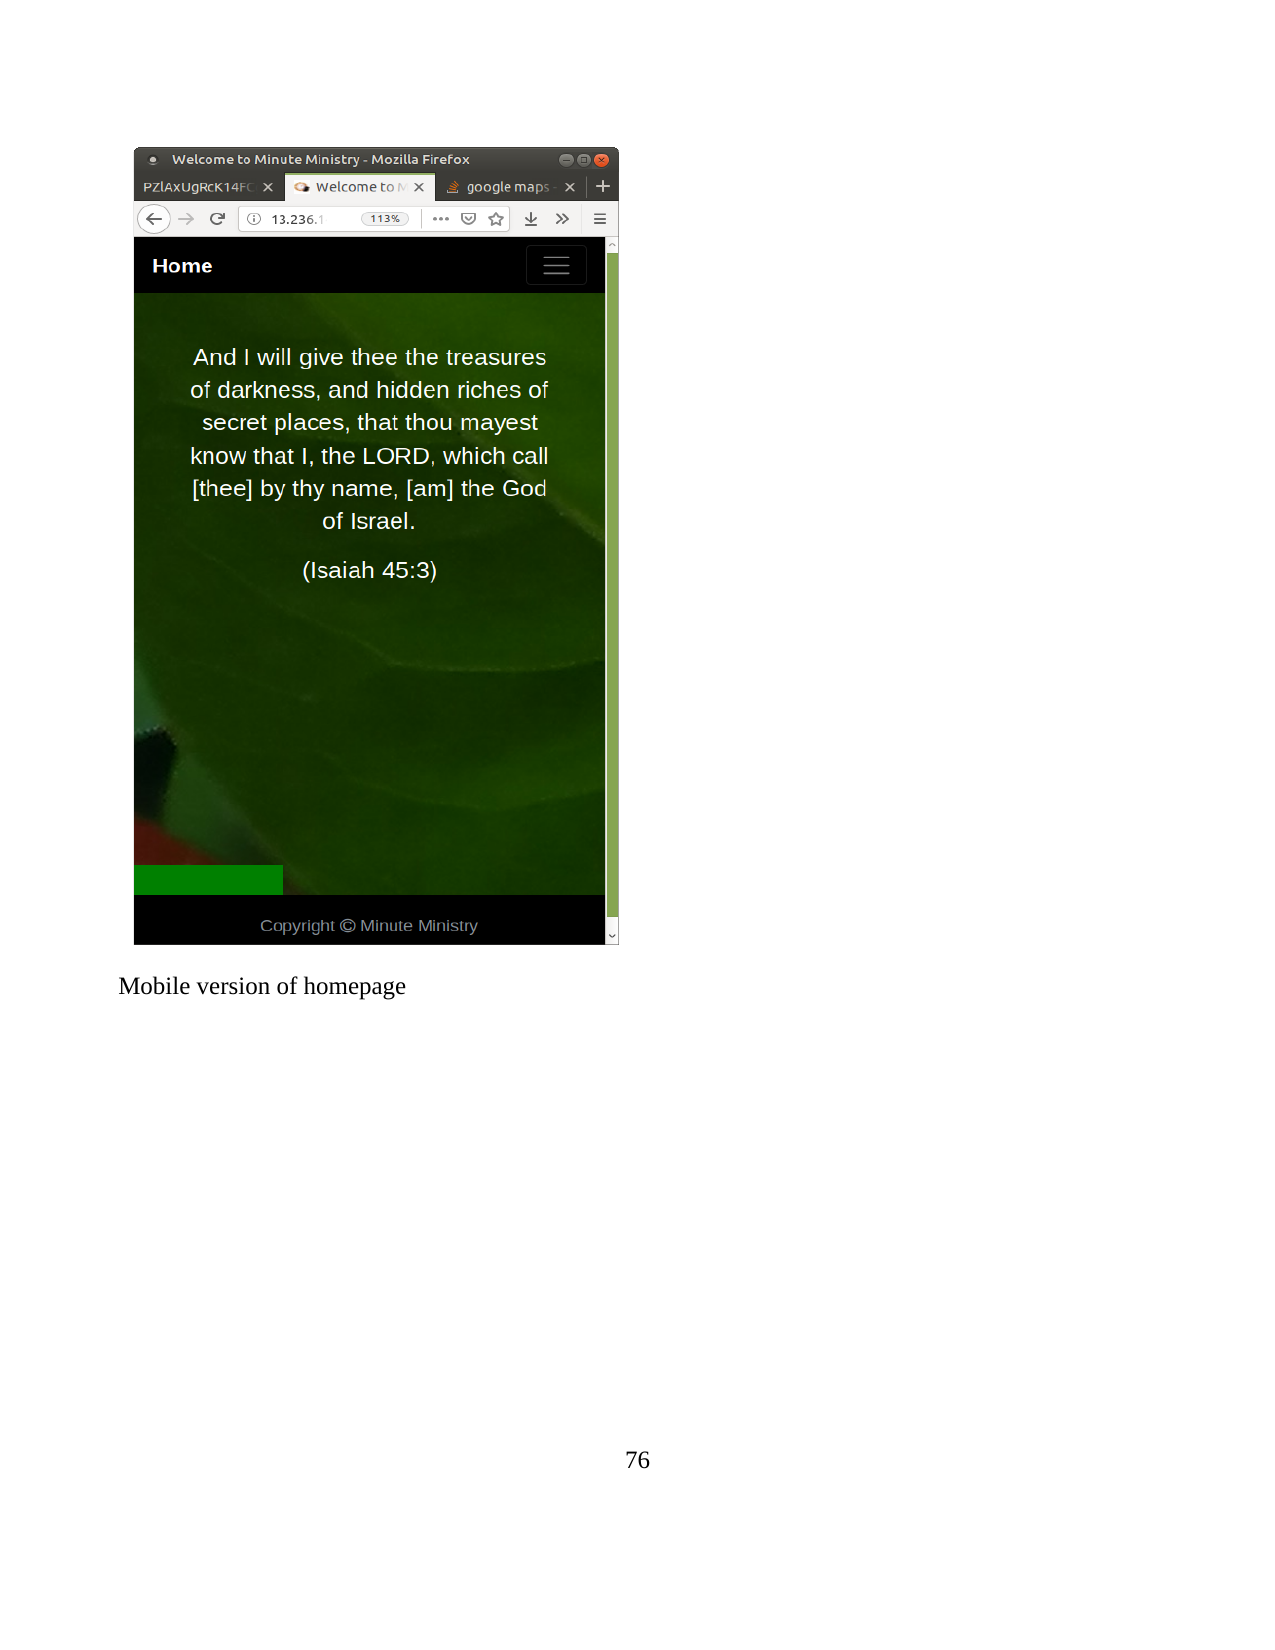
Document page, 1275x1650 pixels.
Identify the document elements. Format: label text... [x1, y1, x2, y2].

text Mobile version of homepage [118, 971, 1157, 999]
picture [133, 147, 619, 945]
